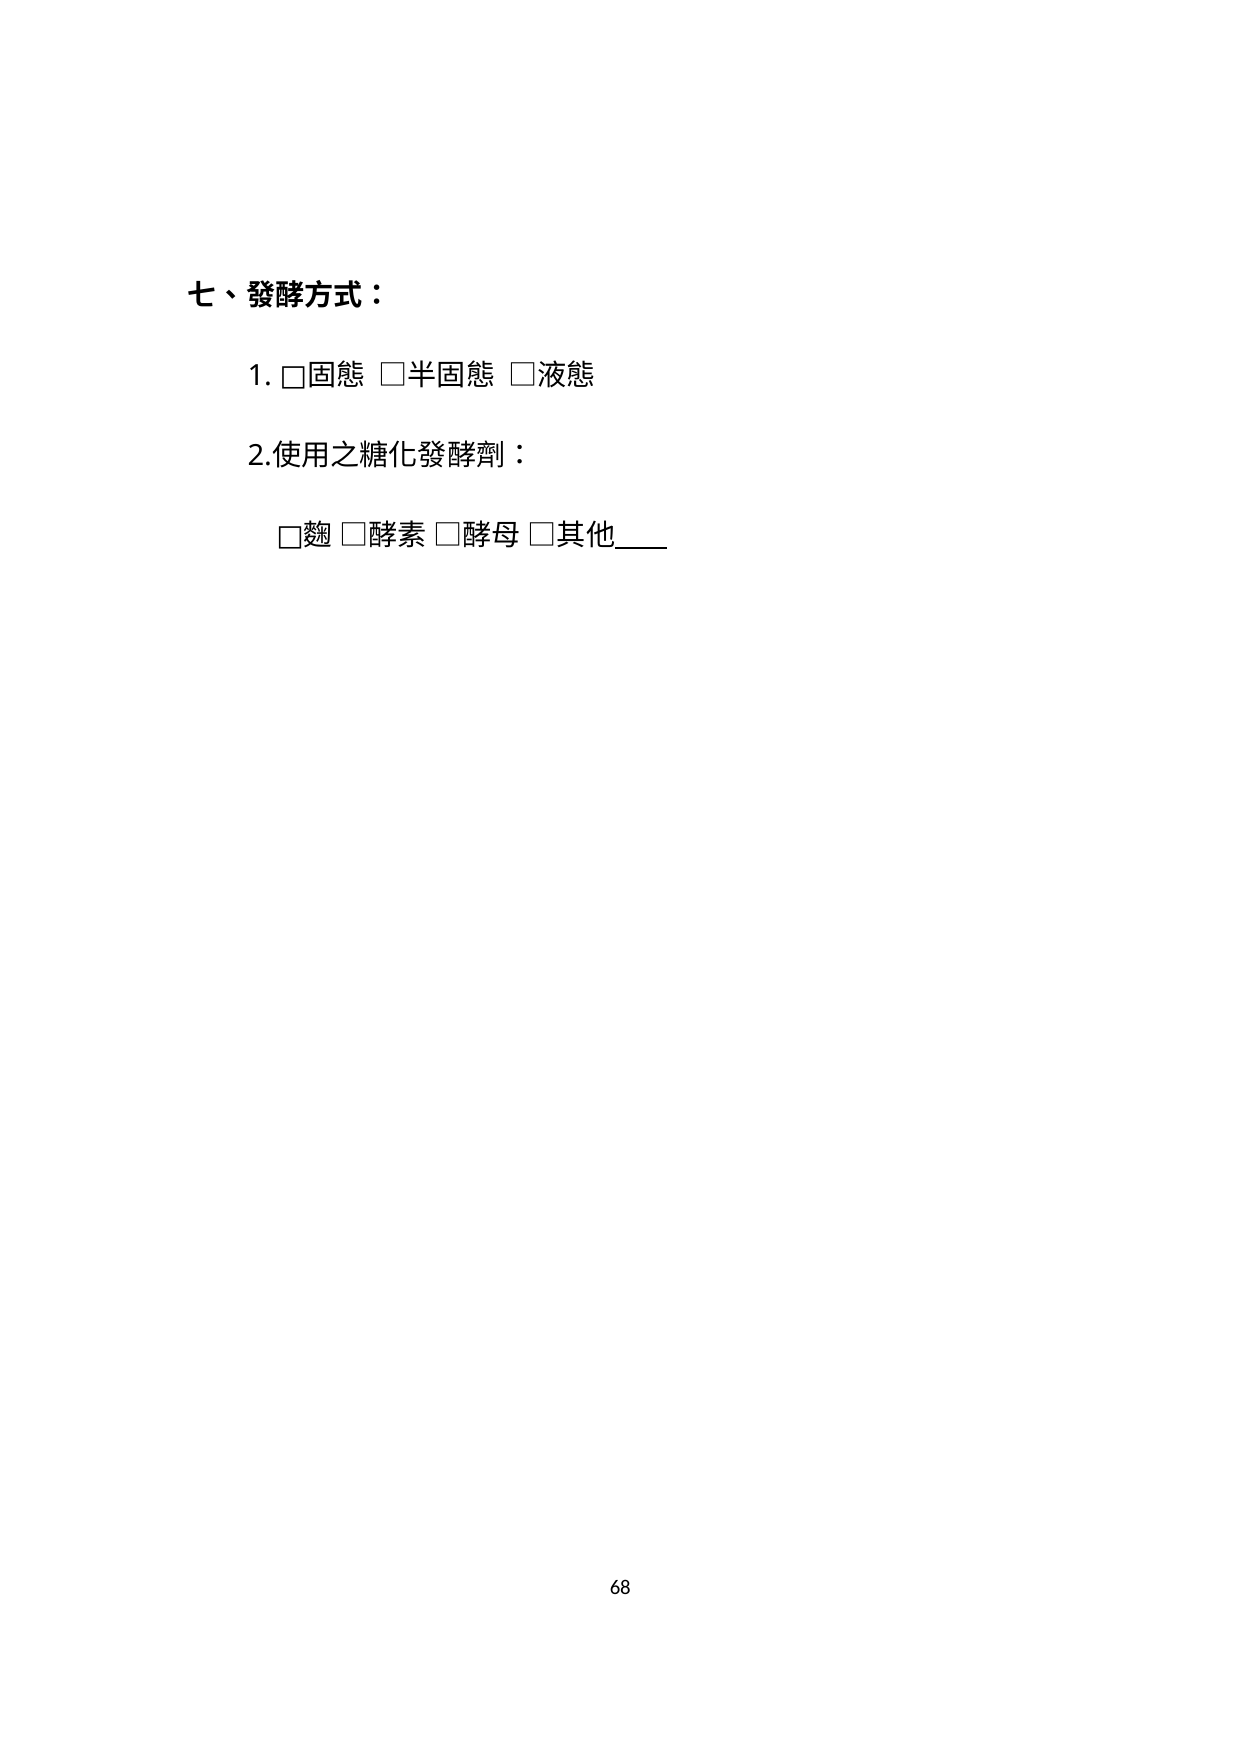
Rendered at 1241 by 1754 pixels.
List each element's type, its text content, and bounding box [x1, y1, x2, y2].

text 1. □固態 □半固態 □液態 [187, 335, 1053, 410]
text □麴 □酵素 □酵母 □其他 [276, 495, 1053, 570]
text 2.使用之糖化發酵劑： [187, 415, 1053, 490]
text 七、發酵方式： [187, 255, 1053, 330]
